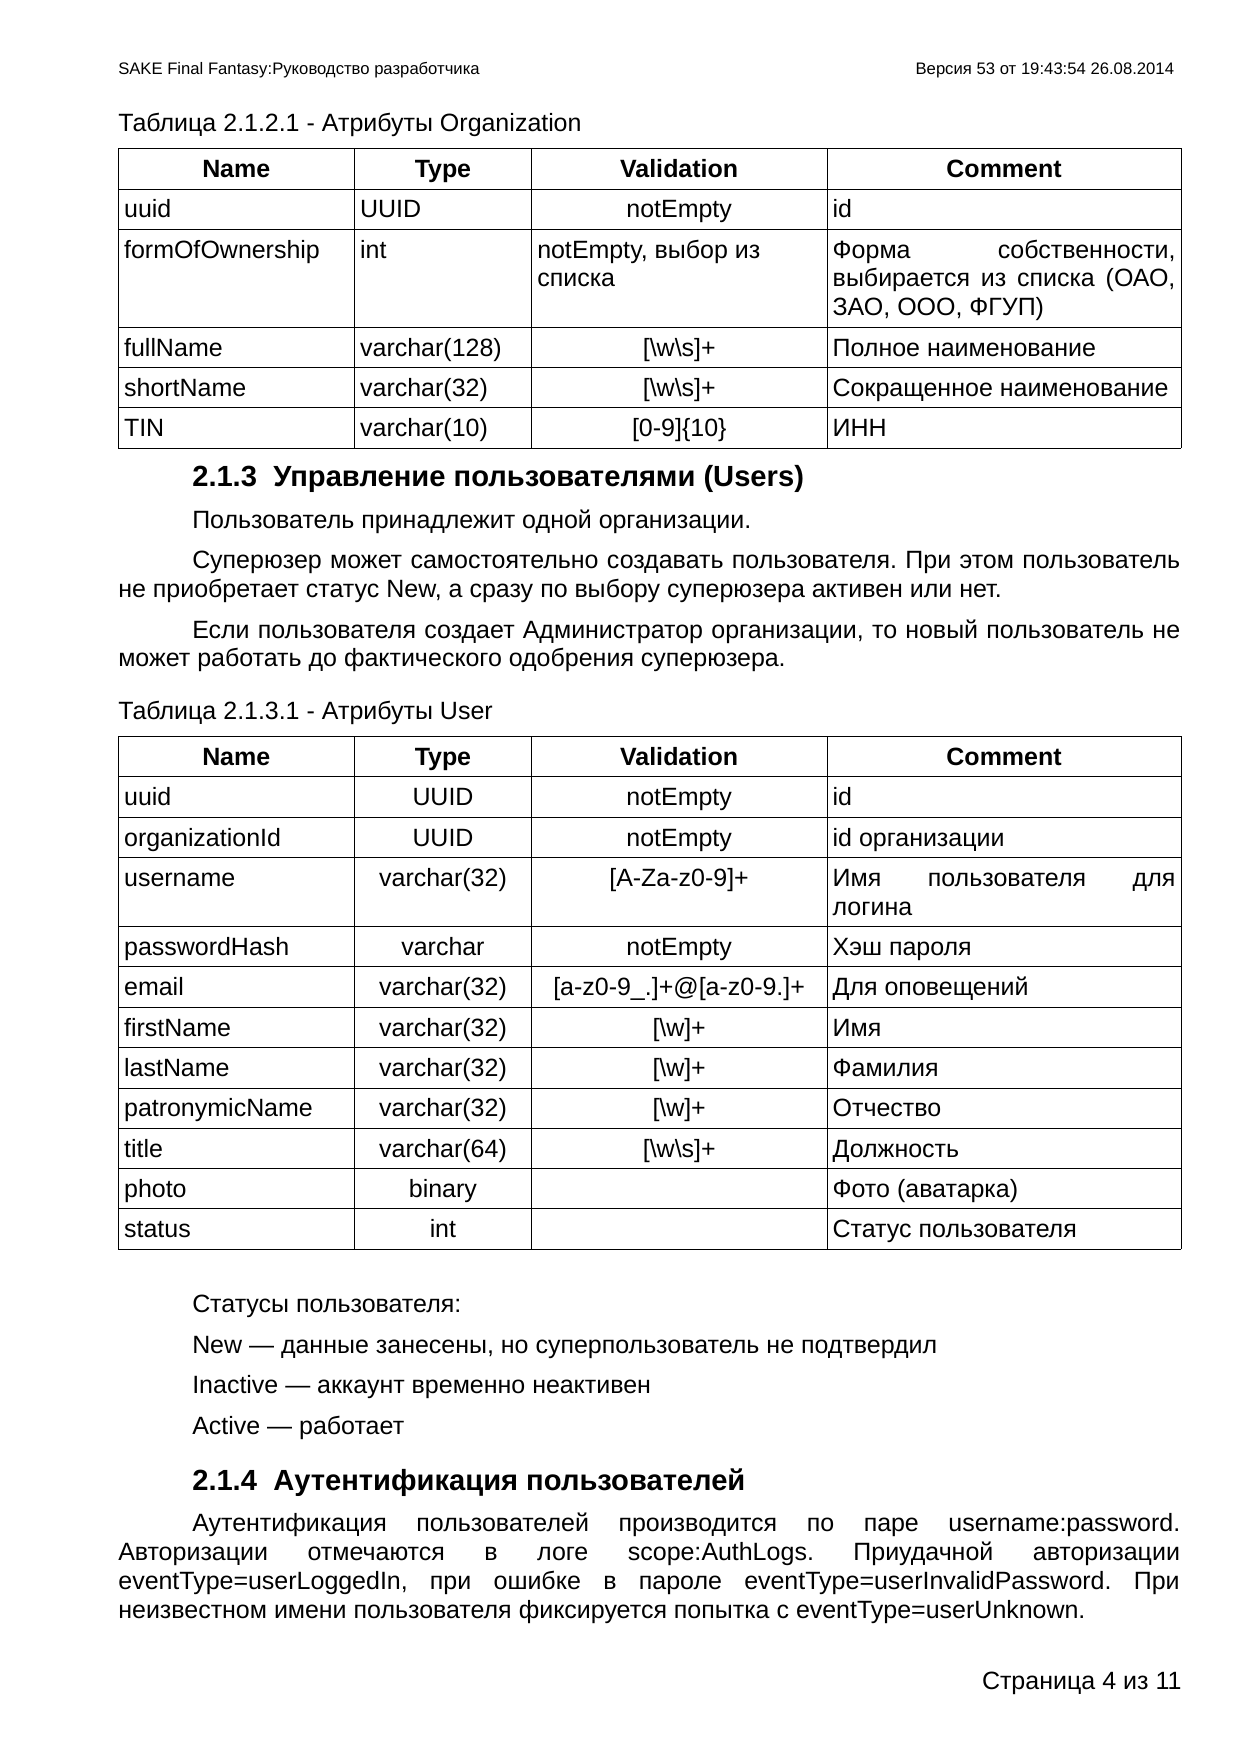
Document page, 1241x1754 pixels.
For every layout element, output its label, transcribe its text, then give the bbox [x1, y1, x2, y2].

table_cell shortName [119, 368, 354, 407]
table_cell formOfOwnership [119, 230, 354, 327]
table_cell title [119, 1129, 354, 1168]
table_cell passwordHash [119, 927, 354, 966]
table_cell [A-Za-z0-9]+ [532, 858, 827, 926]
subtitle Управление пользователями (Users) [118, 459, 1181, 493]
table_header Validation [532, 149, 827, 188]
table_cell Полное наименование [828, 328, 1181, 367]
table_cell notEmpty, выбор из списка [532, 230, 827, 327]
text Суперюзер может самостоятельно создавать пользователя. При этом пользователь не приобретает статус New, а сразу по выбору суперюзера активен или нет. [118, 545, 1181, 603]
table_cell Сокращенное наименование [828, 368, 1181, 407]
table_cell varchar(32) [355, 967, 531, 1007]
text Active — работает [118, 1411, 1181, 1439]
text New — данные занесены, но суперпользователь не подтвердил [118, 1330, 1181, 1358]
subtitle Аутентификация пользователей [118, 1463, 1181, 1497]
table_cell varchar(32) [355, 858, 531, 926]
table_cell varchar(32) [355, 368, 531, 407]
table_cell [\w]+ [532, 1089, 827, 1128]
table_cell username [119, 858, 354, 926]
table_cell [\w\s]+ [532, 1129, 827, 1168]
table_cell [532, 1209, 827, 1249]
table_cell [a-z0-9_.]+@[a-z0-9.]+ [532, 967, 827, 1007]
table_cell notEmpty [532, 818, 827, 857]
table_header Name [119, 149, 354, 188]
table_header Type [355, 149, 531, 188]
table_cell varchar [355, 927, 531, 966]
table_cell id [828, 777, 1181, 817]
table_header Type [355, 737, 531, 776]
table_cell ИНН [828, 408, 1181, 448]
table_cell UUID [355, 777, 531, 817]
table_cell varchar(32) [355, 1048, 531, 1087]
table_cell [0-9]{10} [532, 408, 827, 448]
table_cell varchar(64) [355, 1129, 531, 1168]
table_cell lastName [119, 1048, 354, 1087]
table_header Validation [532, 737, 827, 776]
table_cell Форма собственности, выбирается из списка (ОАО, ЗАО, ООО, ФГУП) [828, 230, 1181, 327]
table_cell Хэш пароля [828, 927, 1181, 966]
table_cell notEmpty [532, 777, 827, 817]
table_cell organizationId [119, 818, 354, 857]
table_header Comment [828, 737, 1181, 776]
table_cell firstName [119, 1008, 354, 1047]
table_cell [\w\s]+ [532, 368, 827, 407]
table_cell varchar(32) [355, 1089, 531, 1128]
text Если пользователя создает Администратор организации, то новый пользователь не может работать до фактического одобрения суперюзера. [118, 614, 1181, 672]
table_cell email [119, 967, 354, 1007]
table_cell binary [355, 1169, 531, 1208]
table_cell Должность [828, 1129, 1181, 1168]
table_cell int [355, 1209, 531, 1249]
table_cell Имя пользователя для логина [828, 858, 1181, 926]
table_cell UUID [355, 190, 531, 229]
text Пользователь принадлежит одной организации. [118, 505, 1181, 533]
table_cell uuid [119, 777, 354, 817]
table_cell Фамилия [828, 1048, 1181, 1087]
table_cell [532, 1169, 827, 1208]
table_cell id [828, 190, 1181, 229]
table_cell varchar(32) [355, 1008, 531, 1047]
table_cell Отчество [828, 1089, 1181, 1128]
text Inactive — аккаунт временно неактивен [118, 1370, 1181, 1399]
table_cell [\w]+ [532, 1048, 827, 1087]
text Статусы пользователя: [118, 1289, 1181, 1318]
table_cell Статус пользователя [828, 1209, 1181, 1249]
table_cell UUID [355, 818, 531, 857]
table_cell TIN [119, 408, 354, 448]
table_cell varchar(128) [355, 328, 531, 367]
table_cell int [355, 230, 531, 327]
text Таблица 2.1.3.1 - Атрибуты User [118, 696, 1181, 724]
table_header Name [119, 737, 354, 776]
table_cell uuid [119, 190, 354, 229]
text Аутентификация пользователей производится по паре username:password. Авторизации отмечаются в логе scope:AuthLogs. Приудачной авторизации eventType=userLoggedIn, при ошибке в пароле eventType=userInvalidPassword. При неизвестном имени пользователя фиксируется попытка с eventType=userUnknown. [118, 1508, 1181, 1623]
table_cell fullName [119, 328, 354, 367]
table_cell varchar(10) [355, 408, 531, 448]
table_cell notEmpty [532, 190, 827, 229]
text Таблица 2.1.2.1 - Атрибуты Organization [118, 108, 1181, 136]
table_cell Имя [828, 1008, 1181, 1047]
table_cell [\w]+ [532, 1008, 827, 1047]
table_cell id организации [828, 818, 1181, 857]
table_cell status [119, 1209, 354, 1249]
table_cell notEmpty [532, 927, 827, 966]
table_cell photo [119, 1169, 354, 1208]
table_header Comment [828, 149, 1181, 188]
table_cell [\w\s]+ [532, 328, 827, 367]
table_cell Для оповещений [828, 967, 1181, 1007]
table_cell patronymicName [119, 1089, 354, 1128]
table_cell Фото (аватарка) [828, 1169, 1181, 1208]
